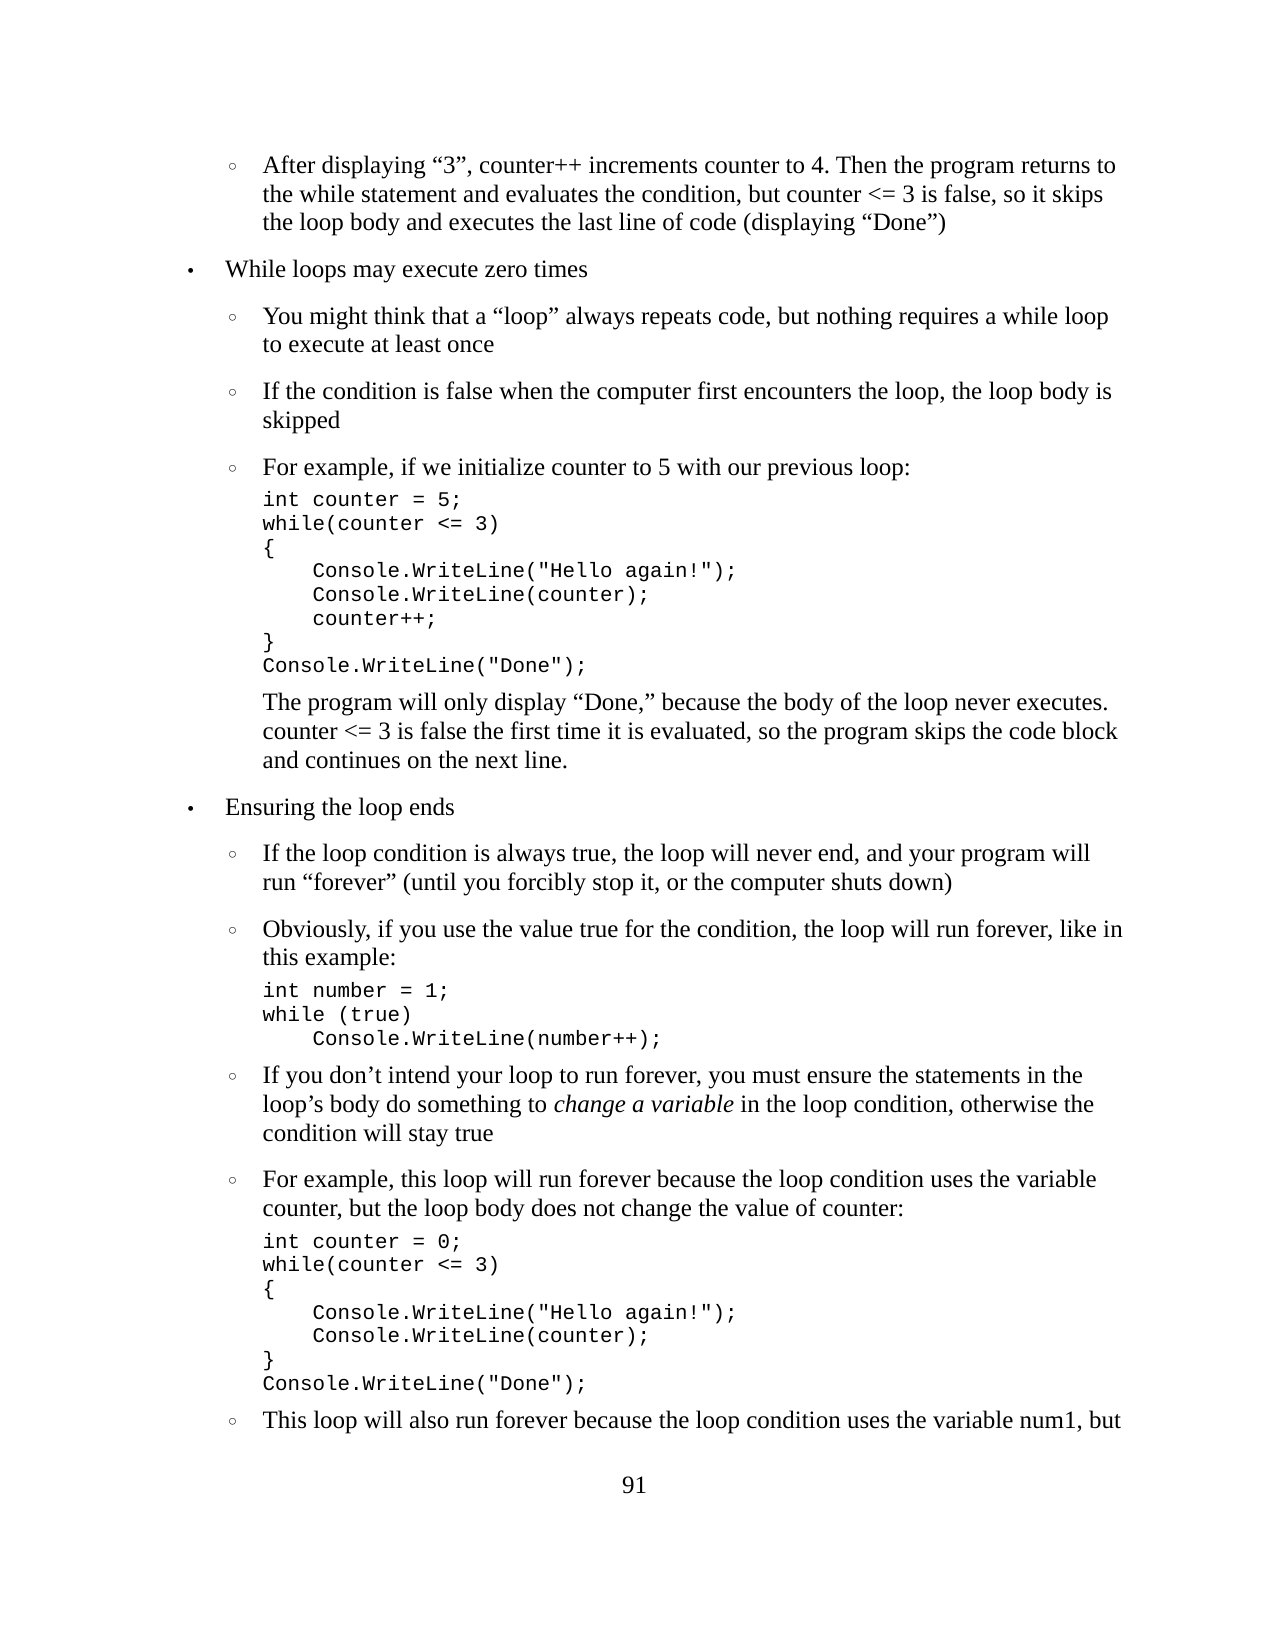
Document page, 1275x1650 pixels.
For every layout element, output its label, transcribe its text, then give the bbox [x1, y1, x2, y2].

list Console.WriteLine("Done"); [225, 655, 1125, 678]
list int counter = 0; [225, 1231, 1125, 1254]
list int counter = 5; [225, 489, 1125, 513]
list counter++; [225, 608, 1125, 631]
list { [225, 1278, 1125, 1302]
list After displaying “3”, counter++ increments counter to 4. Then the program returns to the while statement and evaluates the condition, but counter <= 3 is false, so it skips the loop body and executes the last line of code (displaying “Done”) [225, 150, 1125, 236]
list { [225, 537, 1125, 560]
list If the loop condition is always true, the loop will never end, and your program will run “forever” (until you forcibly stop it, or the computer shuts down) [225, 838, 1125, 896]
list The program will only display “Done,” because the body of the loop never executes. counter <= 3 is false the first time it is evaluated, so the program skips the code block and continues on the next line. [225, 687, 1125, 774]
list If the condition is false when the computer first encounters the loop, the loop body is skipped [225, 376, 1125, 434]
list This loop will also run forever because the loop condition uses the variable num1, but [225, 1405, 1125, 1434]
list If you don’t intend your loop to run forever, you must ensure the statements in the loop’s body do something to change a variable in the loop condition, otherwise the condition will stay true [225, 1060, 1125, 1146]
list Console.WriteLine(counter); [225, 1325, 1125, 1349]
list Console.WriteLine("Hello again!"); [225, 560, 1125, 584]
list Console.WriteLine(counter); [225, 584, 1125, 608]
list int number = 1; [225, 980, 1125, 1004]
list For example, if we initialize counter to 5 with our previous loop: [225, 452, 1125, 480]
list Console.WriteLine(number++); [225, 1027, 1125, 1051]
list Ensuring the loop ends [187, 792, 1125, 820]
list } [225, 1349, 1125, 1373]
list You might think that a “loop” always repeats code, but nothing requires a while loop to execute at least once [225, 301, 1125, 358]
list Console.WriteLine("Done"); [225, 1373, 1125, 1396]
list while (true) [225, 1004, 1125, 1027]
list Console.WriteLine("Hello again!"); [225, 1302, 1125, 1325]
list For example, this loop will run forever because the loop condition uses the variable counter, but the loop body does not change the value of counter: [225, 1164, 1125, 1222]
list while(counter <= 3) [225, 1254, 1125, 1278]
list Obviously, if you use the value true for the condition, the loop will run forever, like in this example: [225, 914, 1125, 971]
list while(counter <= 3) [225, 513, 1125, 537]
list } [225, 631, 1125, 655]
list While loops may execute zero times [187, 254, 1125, 283]
